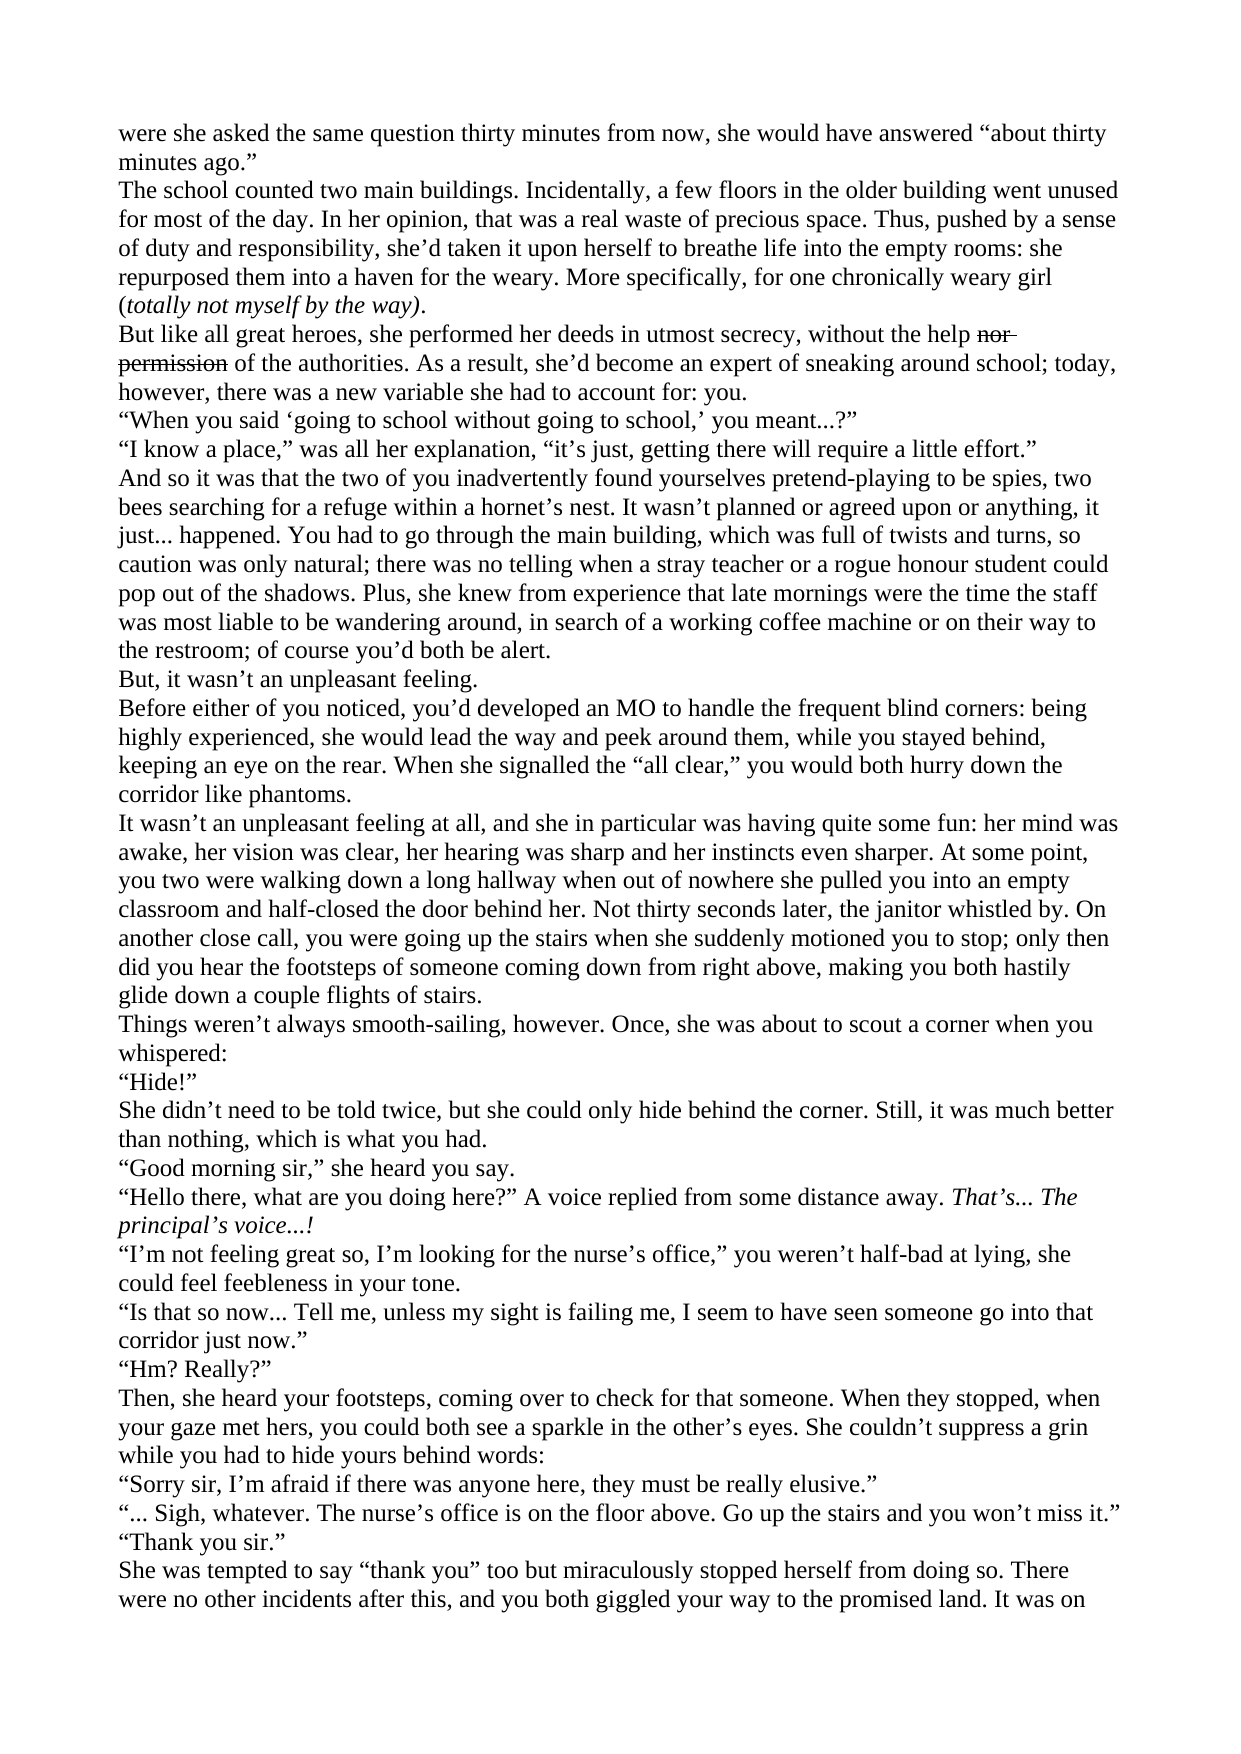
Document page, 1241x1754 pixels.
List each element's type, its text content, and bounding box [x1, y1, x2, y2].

text “I know a place,” was all her explanation, “it’s just, getting there will require a little effort.” [118, 434, 1122, 463]
text And so it was that the two of you inadvertently found yourselves pretend-playing to be spies, two bees searching for a refuge within a hornet’s nest. It wasn’t planned or agreed upon or anything, it just... happened. You had to go through the main building, which was full of twists and turns, so caution was only natural; there was no telling when a stray teacher or a rogue honour student could pop out of the shadows. Plus, she knew from experience that late mornings were the time the staff was most liable to be wandering around, in search of a working coffee machine or on their way to the restroom; of course you’d both be alert. [118, 463, 1122, 664]
text “Hm? Really?” [118, 1354, 1122, 1383]
text “Good morning sir,” she heard you say. [118, 1153, 1122, 1182]
text “Is that so now... Tell me, unless my sight is failing me, I seem to have seen someone go into that corridor just now.” [118, 1297, 1122, 1354]
text “Hello there, what are you doing here?” A voice replied from some distance away. That’s... The principal’s voice...! [118, 1182, 1122, 1239]
text Things weren’t always smooth-sailing, however. Once, she was about to scout a corner when you whispered: [118, 1009, 1122, 1067]
text She didn’t need to be told twice, but she could only hide behind the corner. Still, it was much better than nothing, which is what you had. [118, 1096, 1122, 1153]
text “Sorry sir, I’m afraid if there was anyone here, they must be really elusive.” [118, 1469, 1122, 1498]
text “Hide!” [118, 1067, 1122, 1096]
text But like all great heroes, she performed her deeds in utmost secrecy, without the help nor permission of the authorities. As a result, she’d become an expert of sneaking around school; today, however, there was a new variable she had to account for: you. [118, 319, 1122, 406]
text Then, she heard your footsteps, coming over to check for that someone. When they stopped, when your gaze met hers, you could both see a sparkle in the other’s eyes. She couldn’t suppress a grin while you had to hide yours behind words: [118, 1383, 1122, 1469]
text “I’m not feeling great so, I’m looking for the nurse’s office,” you weren’t half-bad at lying, she could feel feebleness in your tone. [118, 1239, 1122, 1297]
text She was tempted to say “thank you” too but miraculously stopped herself from doing so. There were no other incidents after this, and you both giggled your way to the promised land. It was on [118, 1556, 1122, 1613]
text It wasn’t an unpleasant feeling at all, and she in particular was having quite some fun: her mind was awake, her vision was clear, her hearing was sharp and her instincts even sharper. At some point, you two were walking down a long hallway when out of nowhere she pulled you into an empty classroom and half-closed the door behind her. Not thirty seconds later, the janitor whistled by. On another close call, you were going up the stairs when she suddenly motioned you to stop; only then did you hear the footsteps of someone coming down from right above, making you both hastily glide down a couple flights of stairs. [118, 808, 1122, 1009]
text “When you said ‘going to school without going to school,’ you meant...?” [118, 406, 1122, 434]
text But, it wasn’t an unpleasant feeling. [118, 664, 1122, 693]
text “Thank you sir.” [118, 1527, 1122, 1556]
text Before either of you noticed, you’d developed an MO to handle the frequent blind corners: being highly experienced, she would lead the way and peek around them, while you stayed behind, keeping an eye on the rear. When she signalled the “all clear,” you would both hurry down the corridor like phantoms. [118, 693, 1122, 808]
text “... Sigh, whatever. The nurse’s office is on the floor above. Go up the stairs and you won’t miss it.” [118, 1498, 1122, 1527]
text were she asked the same question thirty minutes from now, she would have answered “about thirty minutes ago.” [118, 118, 1122, 176]
text The school counted two main buildings. Incidentally, a few floors in the older building went unused for most of the day. In her opinion, that was a real waste of precious space. Thus, pushed by a sense of duty and responsibility, she’d taken it upon herself to breathe life into the empty rooms: she repurposed them into a haven for the weary. More specifically, for one chronically weary girl (totally not myself by the way). [118, 176, 1122, 319]
